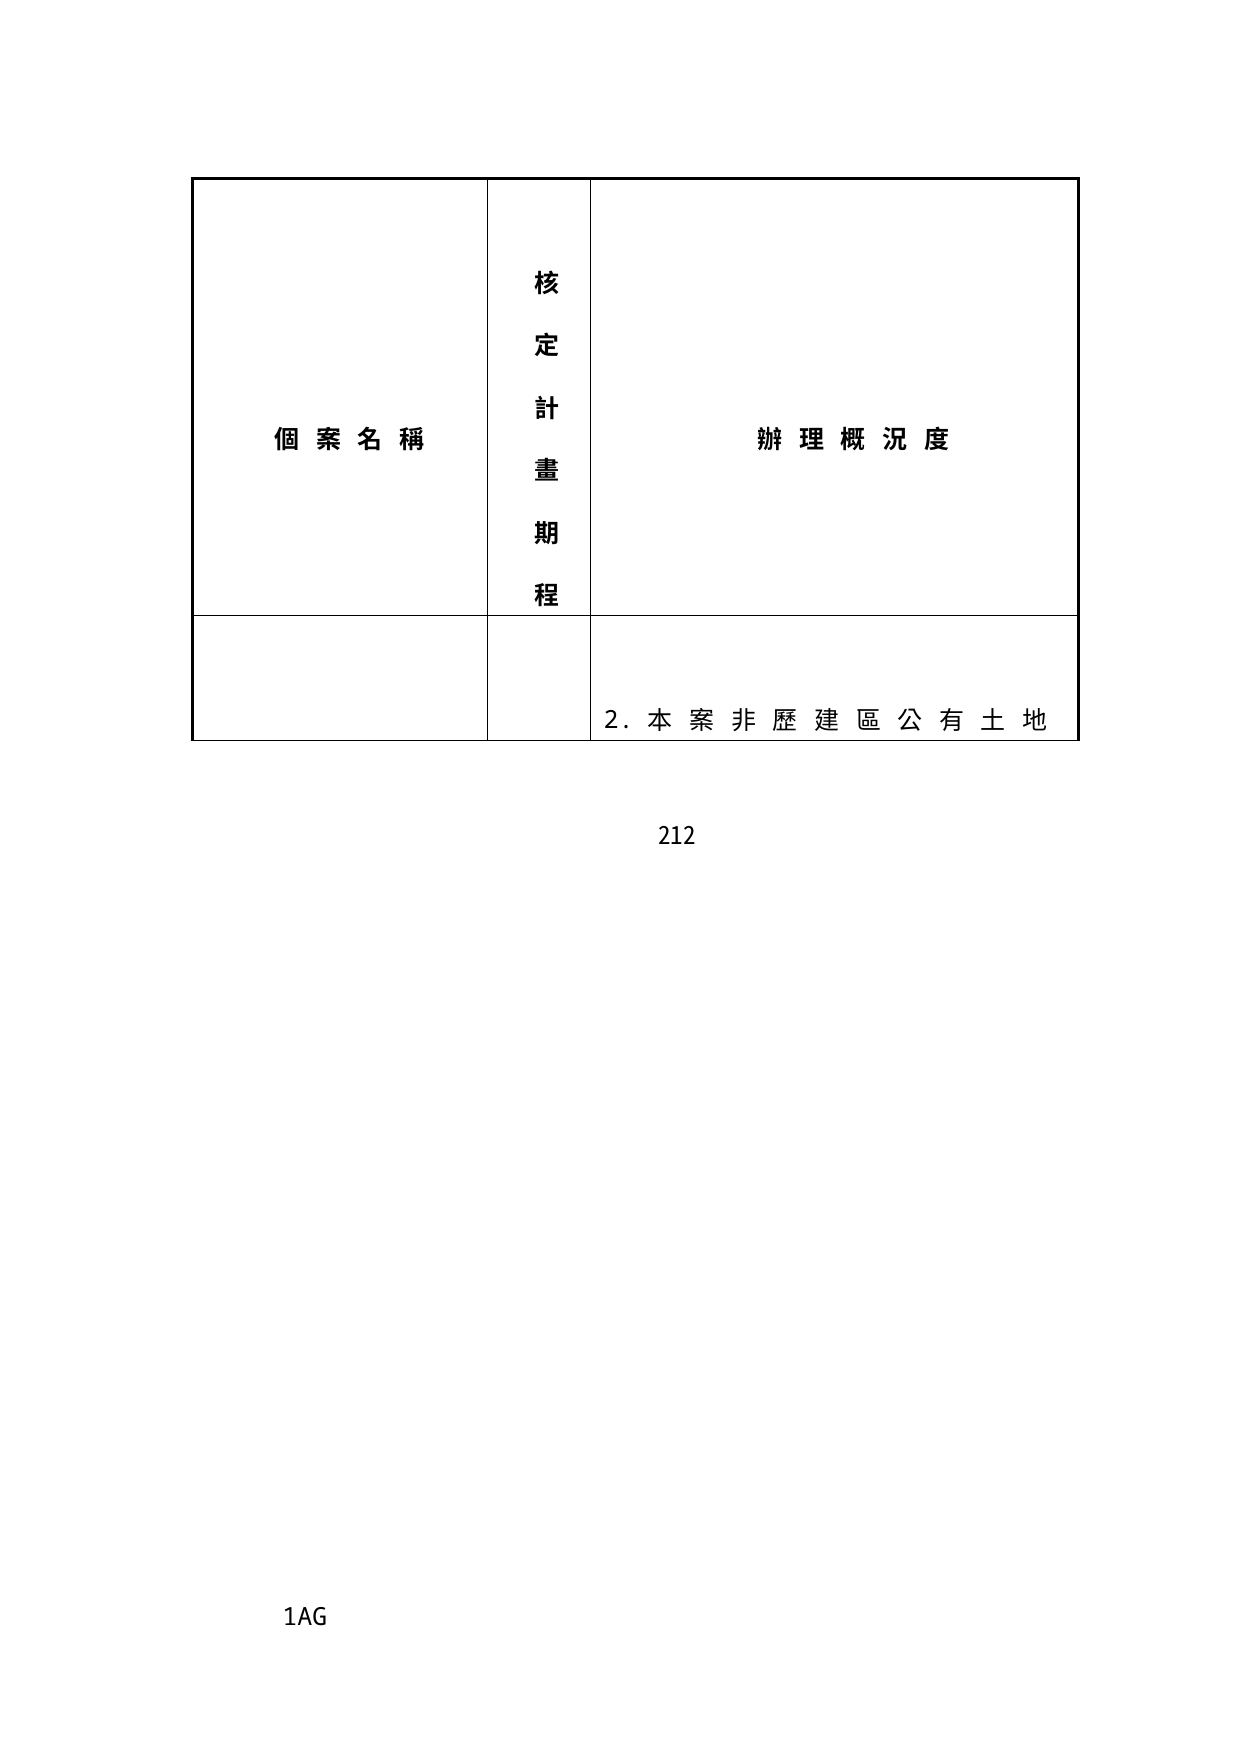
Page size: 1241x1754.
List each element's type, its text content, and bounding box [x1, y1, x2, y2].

table_cell 2.本案非歷建區公有土地 [591, 616, 1077, 740]
table_header 辦理概況度 [591, 180, 1077, 615]
table_cell [488, 616, 590, 740]
table_header 核定計畫期程 [488, 180, 590, 615]
table_header 個案名稱 [194, 180, 487, 615]
table_cell [194, 616, 487, 740]
